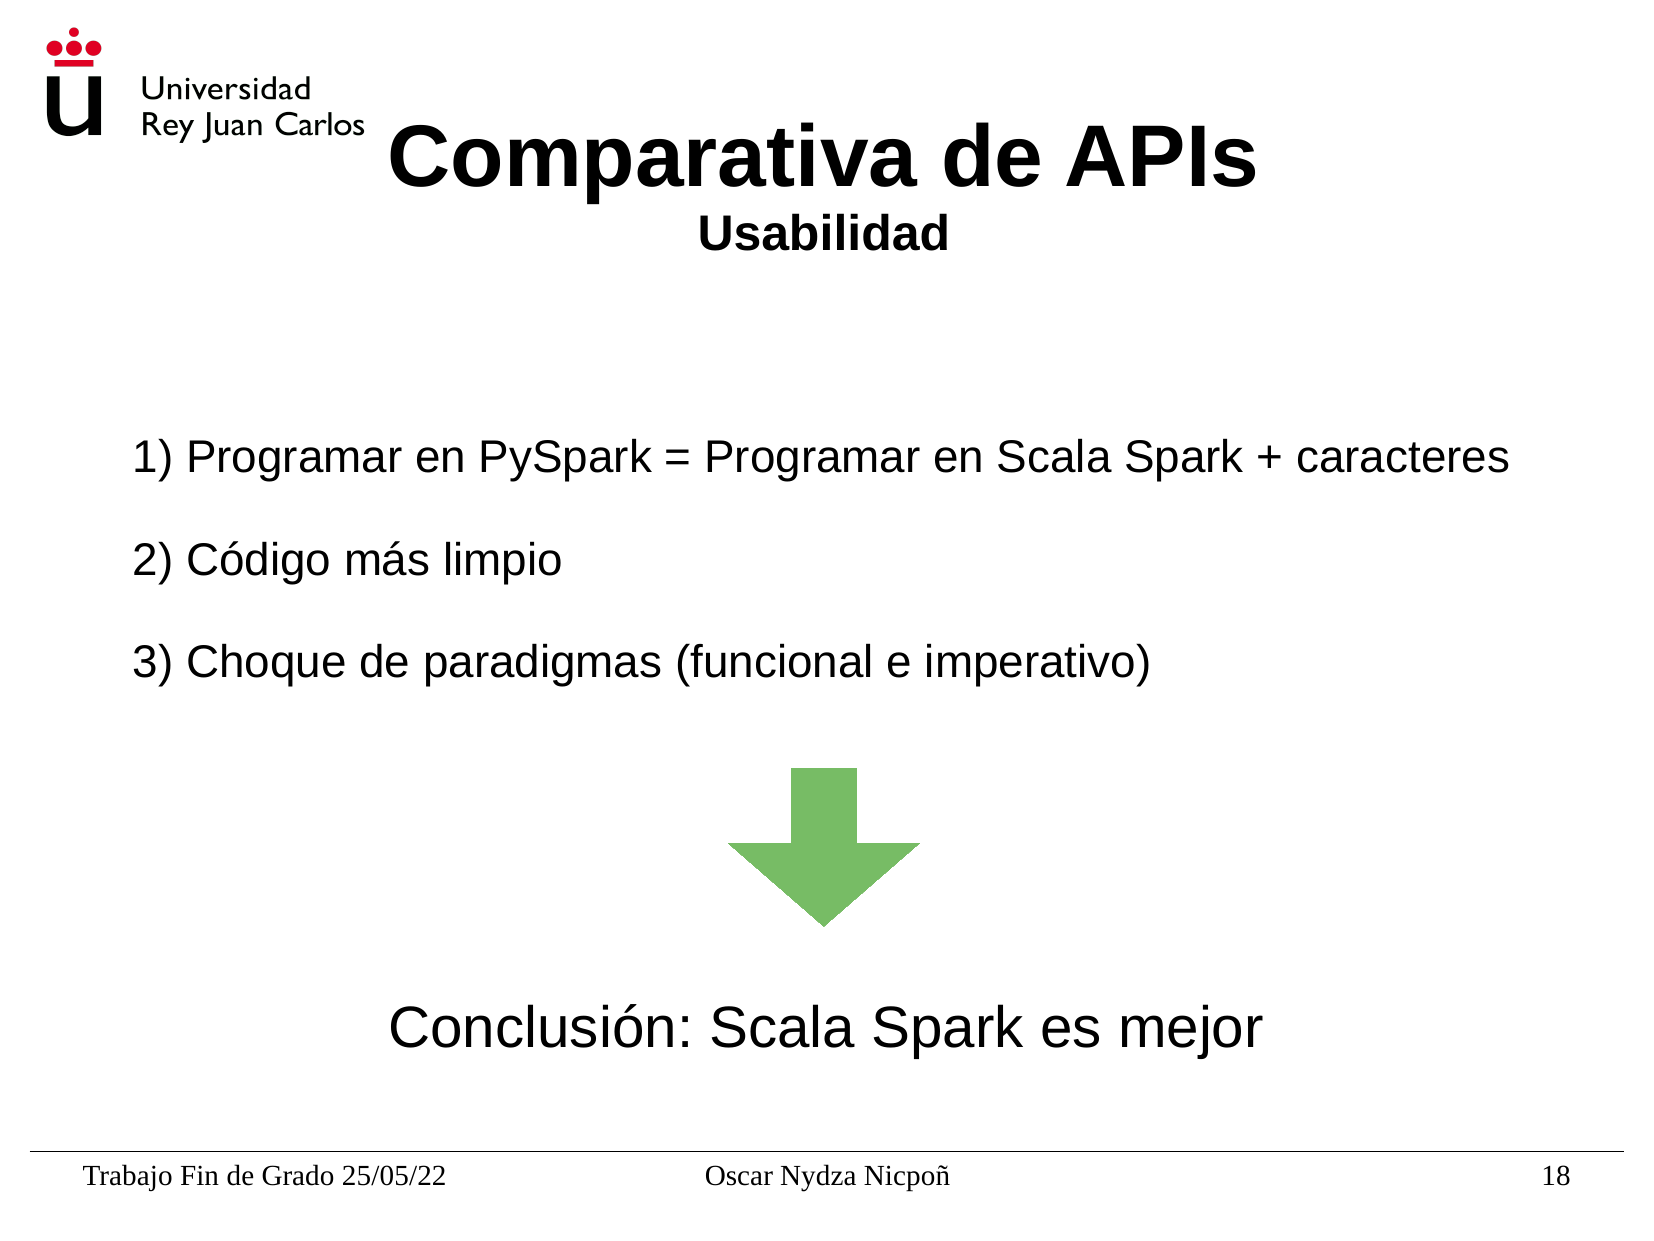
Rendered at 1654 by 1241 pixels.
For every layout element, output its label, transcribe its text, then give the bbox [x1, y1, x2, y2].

picture [42, 0, 367, 172]
text_box Programar en PySpark = Programar en Scala Spark + caracteres Código más limpio Choque de paradigmas (funcional e imperativo) Conclusión: Scala Spark es mejor [118, 265, 1536, 1184]
title Comparativa de APIs Usabilidad [147, 107, 1501, 261]
text_box [726, 767, 922, 928]
